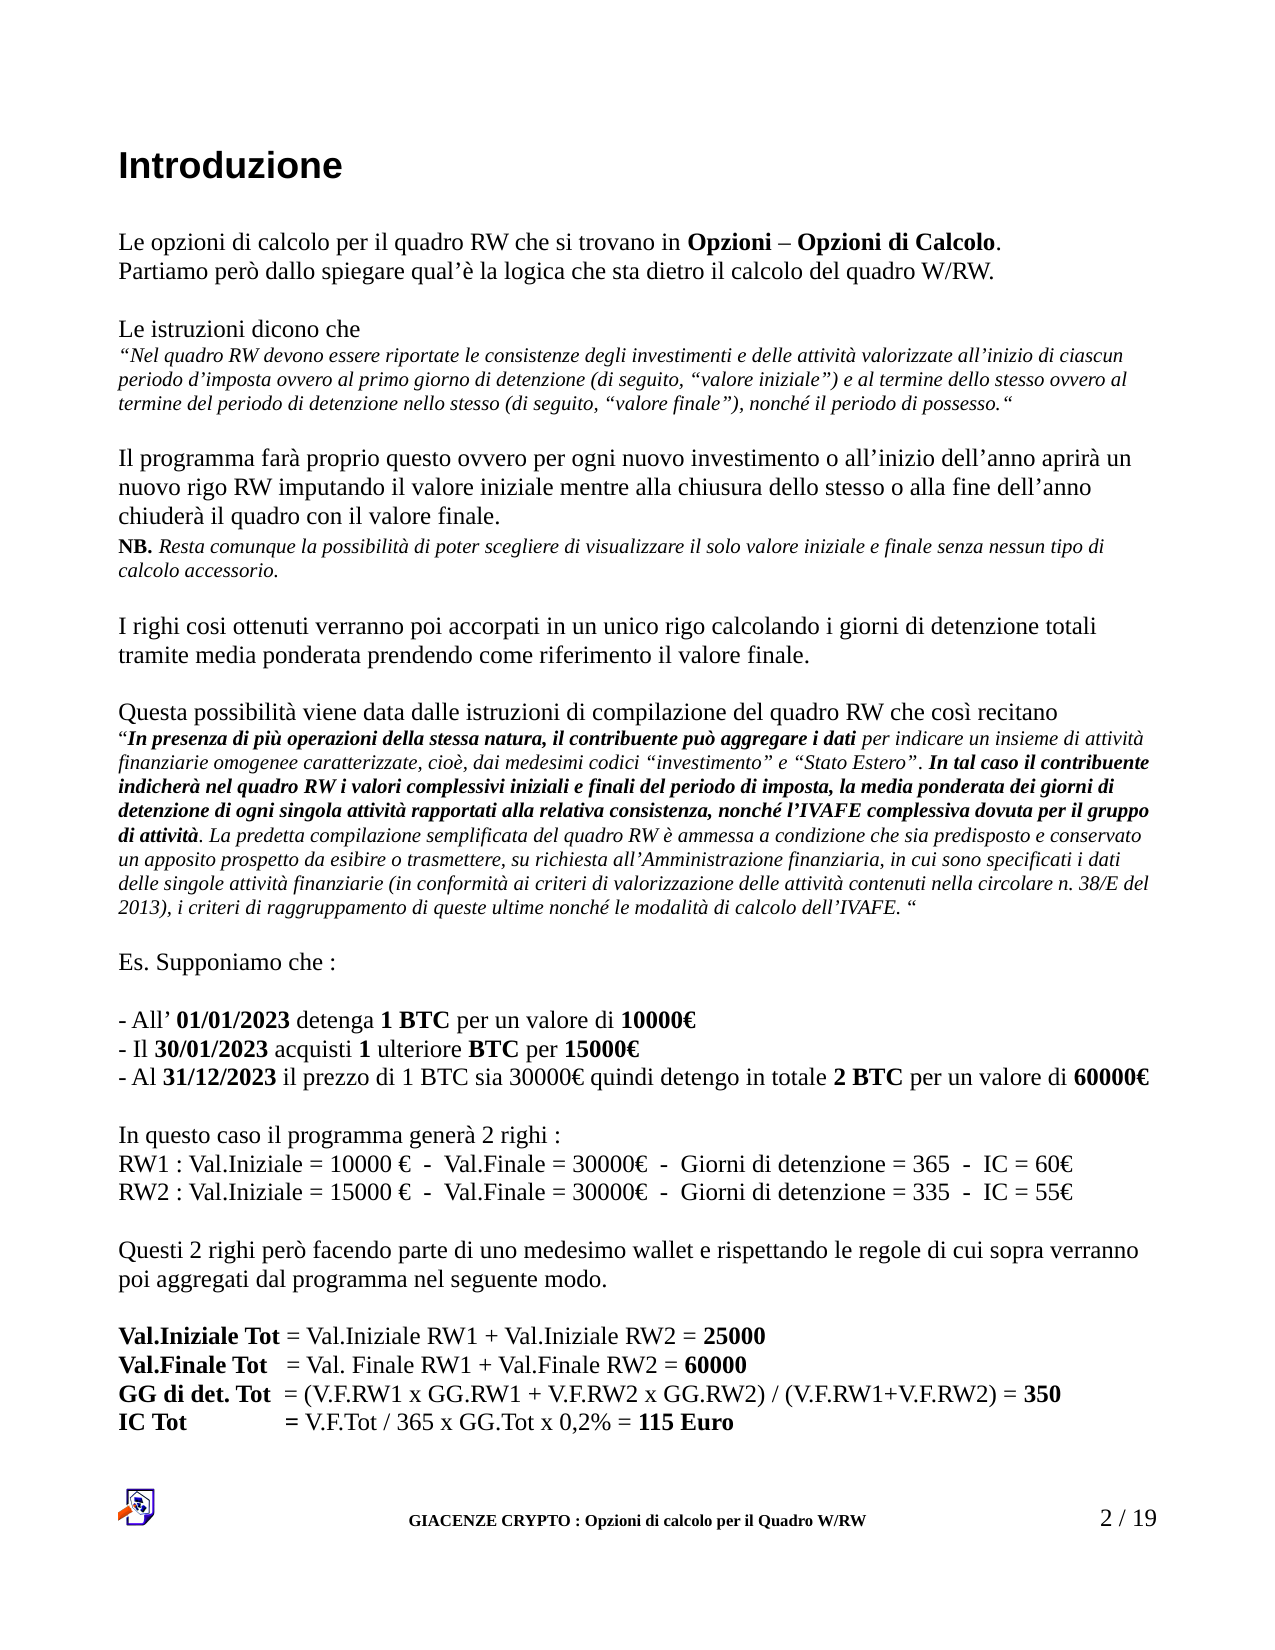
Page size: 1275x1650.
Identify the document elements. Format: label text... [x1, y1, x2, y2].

text - Il 30/01/2023 acquisti 1 ulteriore BTC per 15000€ [118, 1034, 1157, 1062]
text - All’ 01/01/2023 detenga 1 BTC per un valore di 10000€ [118, 1005, 1157, 1034]
subtitle Introduzione [118, 143, 1157, 186]
text Val.Finale Tot = Val. Finale RW1 + Val.Finale RW2 = 60000 [118, 1350, 1157, 1379]
text IC Tot = V.F.Tot / 365 x GG.Tot x 0,2% = 115 Euro [118, 1407, 1157, 1436]
text In questo caso il programma generà 2 righi : [118, 1120, 1157, 1149]
picture [118, 1488, 155, 1526]
text NB. Resta comunque la possibilità di poter scegliere di visualizzare il solo valore iniziale e finale senza nessun tipo di calcolo accessorio. [118, 530, 1157, 582]
text “Nel quadro RW devono essere riportate le consistenze degli investimenti e delle attività valorizzate all’inizio di ciascun periodo d’imposta ovvero al primo giorno di detenzione (di seguito, “valore iniziale”) e al termine dello stesso ovvero al termine del periodo di detenzione nello stesso (di seguito, “valore finale”), nonché il periodo di possesso.“ [118, 342, 1157, 415]
text Val.Iniziale Tot = Val.Iniziale RW1 + Val.Iniziale RW2 = 25000 [118, 1321, 1157, 1350]
text Le istruzioni dicono che [118, 314, 1157, 342]
text GG di det. Tot = (V.F.RW1 x GG.RW1 + V.F.RW2 x GG.RW2) / (V.F.RW1+V.F.RW2) = 350 [118, 1379, 1157, 1407]
text “In presenza di più operazioni della stessa natura, il contribuente può aggregare i dati per indicare un insieme di attività finanziarie omogenee caratterizzate, cioè, dai medesimi codici “investimento” e “Stato Estero”. In tal caso il contribuente indicherà nel quadro RW i valori complessivi iniziali e finali del periodo di imposta, la media ponderata dei giorni di detenzione di ogni singola attività rapportati alla relativa consistenza, nonché l’IVAFE complessiva dovuta per il gruppo di attività. La predetta compilazione semplificata del quadro RW è ammessa a condizione che sia predisposto e conservato un apposito prospetto da esibire o trasmettere, su richiesta all’Amministrazione finanziaria, in cui sono specificati i dati delle singole attività finanziarie (in conformità ai criteri di valorizzazione delle attività contenuti nella circolare n. 38/E del 2013), i criteri di raggruppamento di queste ultime nonché le modalità di calcolo dell’IVAFE. “ [118, 726, 1157, 919]
text Questi 2 righi però facendo parte di uno medesimo wallet e rispettando le regole di cui sopra verranno poi aggregati dal programma nel seguente modo. [118, 1235, 1157, 1292]
text Questa possibilità viene data dalle istruzioni di compilazione del quadro RW che così recitano [118, 697, 1157, 726]
text Le opzioni di calcolo per il quadro RW che si trovano in Opzioni – Opzioni di Calcolo. [118, 227, 1157, 256]
text RW1 : Val.Iniziale = 10000 € - Val.Finale = 30000€ - Giorni di detenzione = 365 - IC = 60€ [118, 1149, 1157, 1177]
text I righi cosi ottenuti verranno poi accorpati in un unico rigo calcolando i giorni di detenzione totali tramite media ponderata prendendo come riferimento il valore finale. [118, 611, 1157, 669]
text Partiamo però dallo spiegare qual’è la logica che sta dietro il calcolo del quadro W/RW. [118, 256, 1157, 285]
text RW2 : Val.Iniziale = 15000 € - Val.Finale = 30000€ - Giorni di detenzione = 335 - IC = 55€ [118, 1177, 1157, 1206]
text Es. Supponiamo che : [118, 947, 1157, 976]
text Il programma farà proprio questo ovvero per ogni nuovo investimento o all’inizio dell’anno aprirà un nuovo rigo RW imputando il valore iniziale mentre alla chiusura dello stesso o alla fine dell’anno chiuderà il quadro con il valore finale. [118, 443, 1157, 530]
text - Al 31/12/2023 il prezzo di 1 BTC sia 30000€ quindi detengo in totale 2 BTC per un valore di 60000€ [118, 1062, 1157, 1091]
